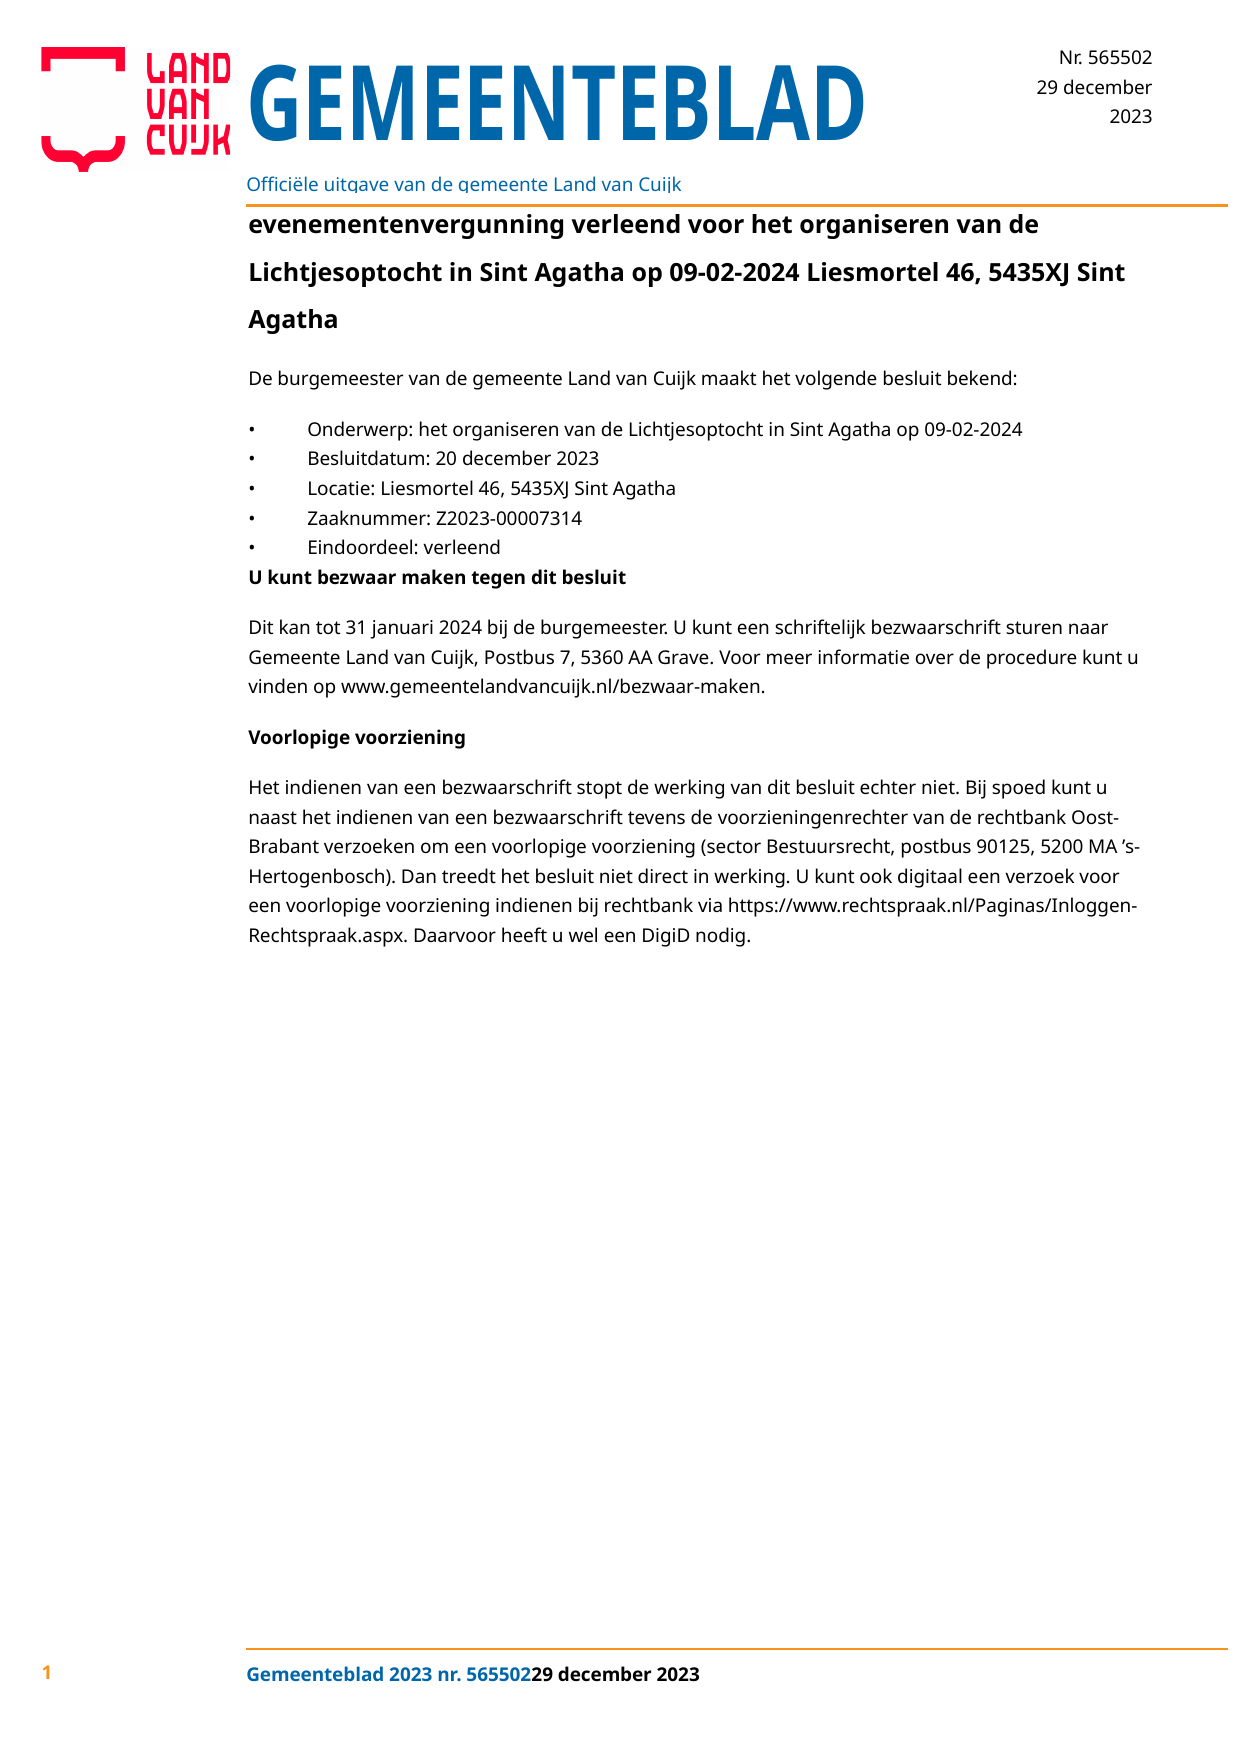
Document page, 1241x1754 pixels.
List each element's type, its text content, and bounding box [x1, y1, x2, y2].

text Dit kan tot 31 januari 2024 bij de burgemeester. U kunt een schriftelijk bezwaarschrift sturen naar Gemeente Land van Cuijk, Postbus 7, 5360 AA Grave. Voor meer informatie over de procedure kunt u vinden op www.gemeentelandvancuijk.nl/bezwaar-maken. [248, 614, 1152, 699]
text evenementenvergunning verleend voor het organiseren van de Lichtjesoptocht in Sint Agatha op 09-02-2024 Liesmortel 46, 5435XJ Sint Agatha [248, 207, 1152, 336]
list Zaaknummer: Z2023-00007314 [248, 505, 1152, 530]
text Het indienen van een bezwaarschrift stopt de werking van dit besluit echter niet. Bij spoed kunt u naast het indienen van een bezwaarschrift tevens de voorzieningenrechter van de rechtbank Oost-Brabant verzoeken om een voorlopige voorziening (sector Bestuursrecht, postbus 90125, 5200 MA ’s-Hertogenbosch). Dan treedt het besluit niet direct in werking. U kunt ook digitaal een verzoek voor een voorlopige voorziening indienen bij rechtbank via https://www.rechtspraak.nl/Paginas/Inloggen-Rechtspraak.aspx. Daarvoor heeft u wel een DigiD nodig. [248, 774, 1152, 948]
list Eindoordeel: verleend [248, 534, 1152, 560]
text U kunt bezwaar maken tegen dit besluit [248, 564, 1152, 589]
list Locatie: Liesmortel 46, 5435XJ Sint Agatha [248, 475, 1152, 501]
list Onderwerp: het organiseren van de Lichtjesoptocht in Sint Agatha op 09-02-2024 [248, 416, 1152, 442]
picture [41, 47, 231, 172]
text De burgemeester van de gemeente Land van Cuijk maakt het volgende besluit bekend: [248, 366, 1152, 391]
text Voorlopige voorziening [248, 724, 1152, 749]
list Besluitdatum: 20 december 2023 [248, 446, 1152, 471]
